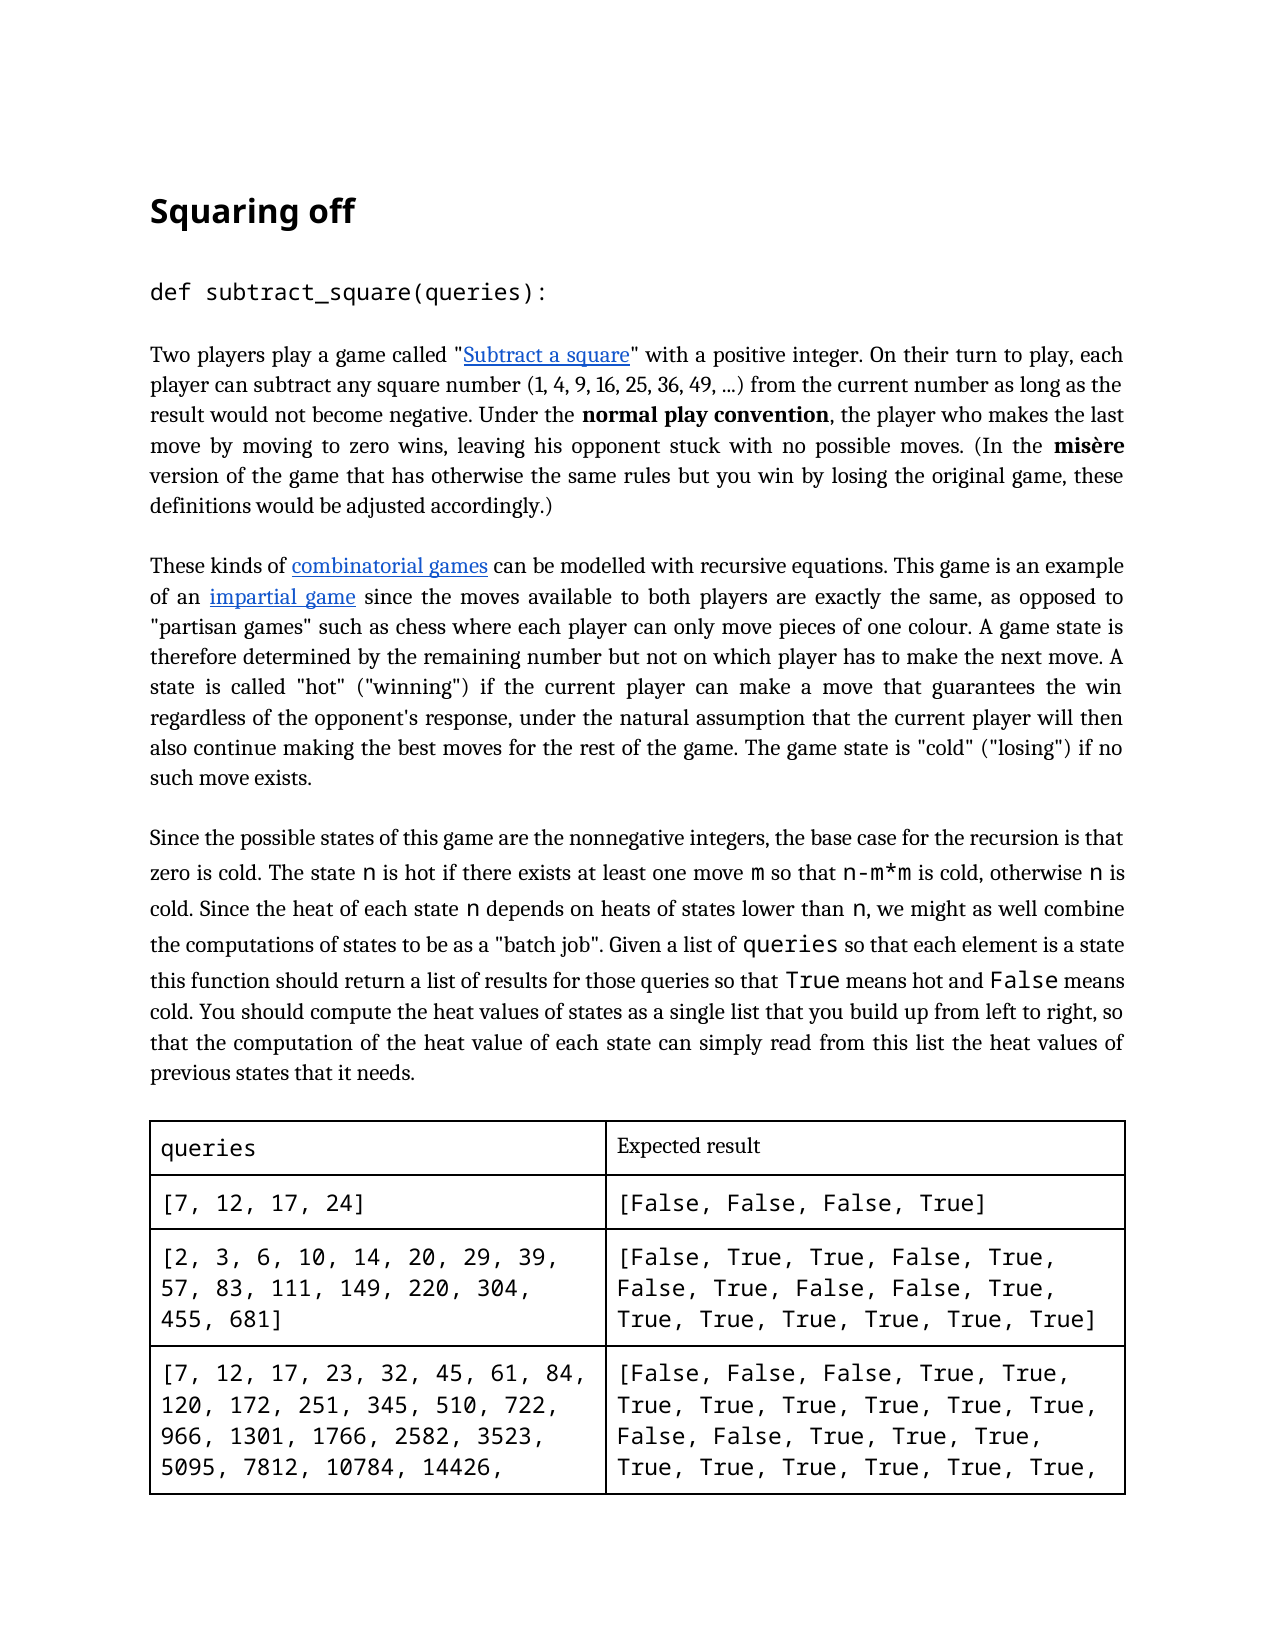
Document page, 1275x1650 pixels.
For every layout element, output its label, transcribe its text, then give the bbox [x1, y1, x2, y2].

table_cell [False, False, False, True] [607, 1176, 1124, 1228]
text def subtract_square(queries): [150, 276, 1125, 307]
table_cell [False, False, False, True, True, True, True, True, True, True, True, False, False, True, True, True, True, True, True, True, True, True, [607, 1347, 1124, 1493]
table_header queries [151, 1122, 605, 1174]
table_header Expected result [607, 1122, 1124, 1174]
subtitle Squaring off [150, 187, 1125, 233]
table_cell [2, 3, 6, 10, 14, 20, 29, 39, 57, 83, 111, 149, 220, 304, 455, 681] [151, 1230, 605, 1345]
text These kinds of combinatorial games can be modelled with recursive equations. This game is an example of an impartial game since the moves available to both players are exactly the same, as opposed to "partisan games" such as chess where each player can only move pieces of one colour. A game state is therefore determined by the remaining number but not on which player has to make the next move. A state is called "hot" ("winning") if the current player can make a move that guarantees the win regardless of the opponent's response, under the natural assumption that the current player will then also continue making the best moves for the rest of the game. The game state is "cold" ("losing") if no such move exists. [150, 553, 1125, 791]
table_cell [7, 12, 17, 24] [151, 1176, 605, 1228]
table_cell [7, 12, 17, 23, 32, 45, 61, 84, 120, 172, 251, 345, 510, 722, 966, 1301, 1766, 2582, 3523, 5095, 7812, 10784, 14426, [151, 1347, 605, 1493]
table_cell [False, True, True, False, True, False, True, False, False, True, True, True, True, True, True, True] [607, 1230, 1124, 1345]
text Two players play a game called "Subtract a square" with a positive integer. On their turn to play, each player can subtract any square number (1, 4, 9, 16, 25, 36, 49, ...) from the current number as long as the result would not become negative. Under the normal play convention, the player who makes the last move by moving to zero wins, leaving his opponent stuck with no possible moves. (In the misère version of the game that has otherwise the same rules but you win by losing the original game, these definitions would be adjusted accordingly.) [150, 342, 1125, 519]
text Since the possible states of this game are the nonnegative integers, the base case for the recursion is that zero is cold. The state n is hot if there exists at least one move m so that n-m*m is cold, otherwise n is cold. Since the heat of each state n depends on heats of states lower than n, we might as well combine the computations of states to be as a "batch job". Given a list of queries so that each element is a state this function should return a list of results for those queries so that True means hot and False means cold. You should compute the heat values of states as a single list that you build up from left to right, so that the computation of the heat value of each state can simply read from this list the heat values of previous states that it needs. [150, 825, 1125, 1086]
